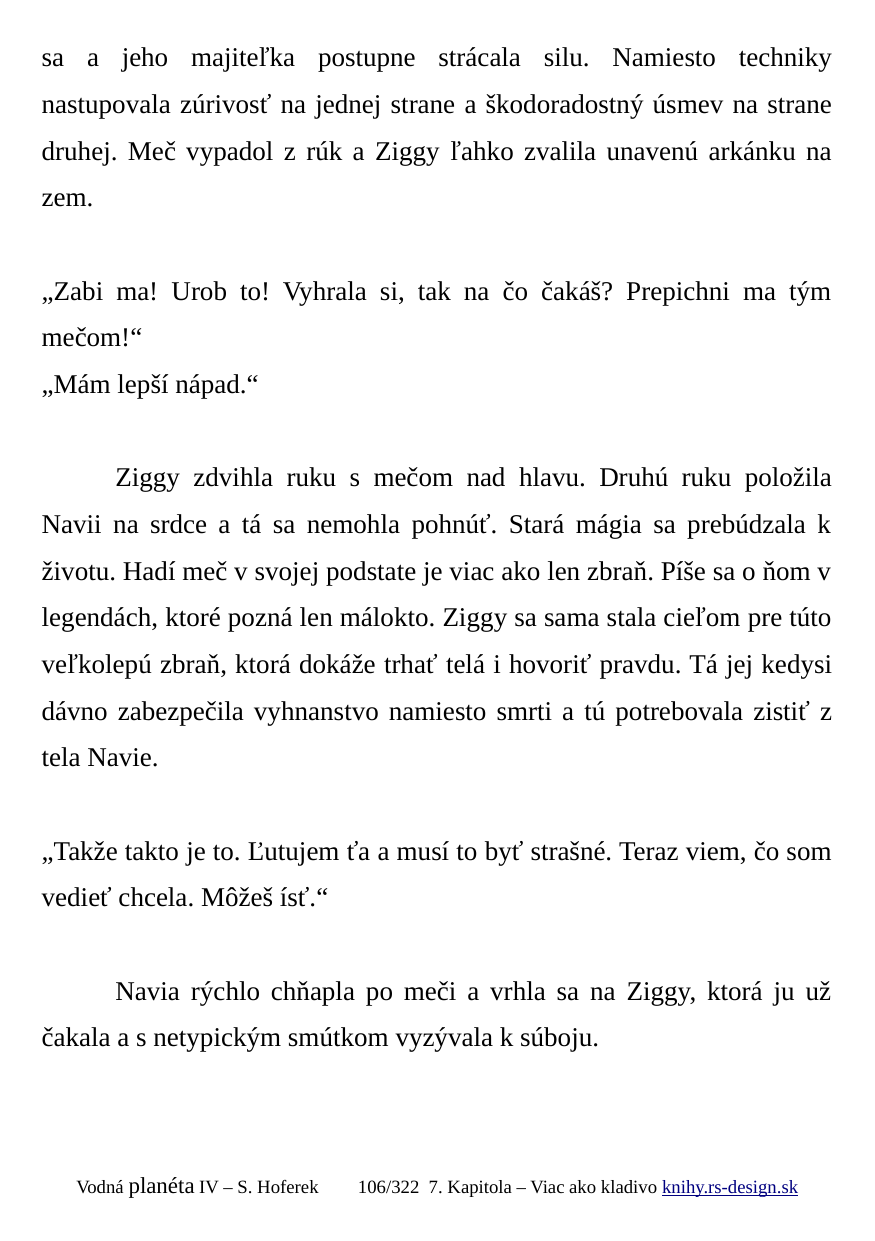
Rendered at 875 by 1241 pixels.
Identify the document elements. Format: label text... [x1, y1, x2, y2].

text „Mám lepší nápad.“ [41, 368, 833, 399]
text Ziggy zdvihla ruku s mečom nad hlavu. Druhú ruku položila Navii na srdce a tá sa nemohla pohnúť. Stará mágia sa prebúdzala k životu. Hadí meč v svojej podstate je viac ako len zbraň. Píše sa o ňom v legendách, ktoré pozná len málokto. Ziggy sa sama stala cieľom pre túto veľkolepú zbraň, ktorá dokáže trhať telá i hovoriť pravdu. Tá jej kedysi dávno zabezpečila vyhnanstvo namiesto smrti a tú potrebovala zistiť z tela Navie. [41, 461, 833, 772]
text „Zabi ma! Urob to! Vyhrala si, tak na čo čakáš? Prepichni ma tým mečom!“ [41, 275, 833, 352]
text „Takže takto je to. Ľutujem ťa a musí to byť strašné. Teraz viem, čo som vedieť chcela. Môžeš ísť.“ [41, 835, 833, 912]
text sa a jeho majiteľka postupne strácala silu. Namiesto techniky nastupovala zúrivosť na jednej strane a škodoradostný úsmev na strane druhej. Meč vypadol z rúk a Ziggy ľahko zvalila unavenú arkánku na zem. [41, 41, 833, 212]
text Navia rýchlo chňapla po meči a vrhla sa na Ziggy, ktorá ju už čakala a s netypickým smútkom vyzývala k súboju. [41, 975, 833, 1052]
